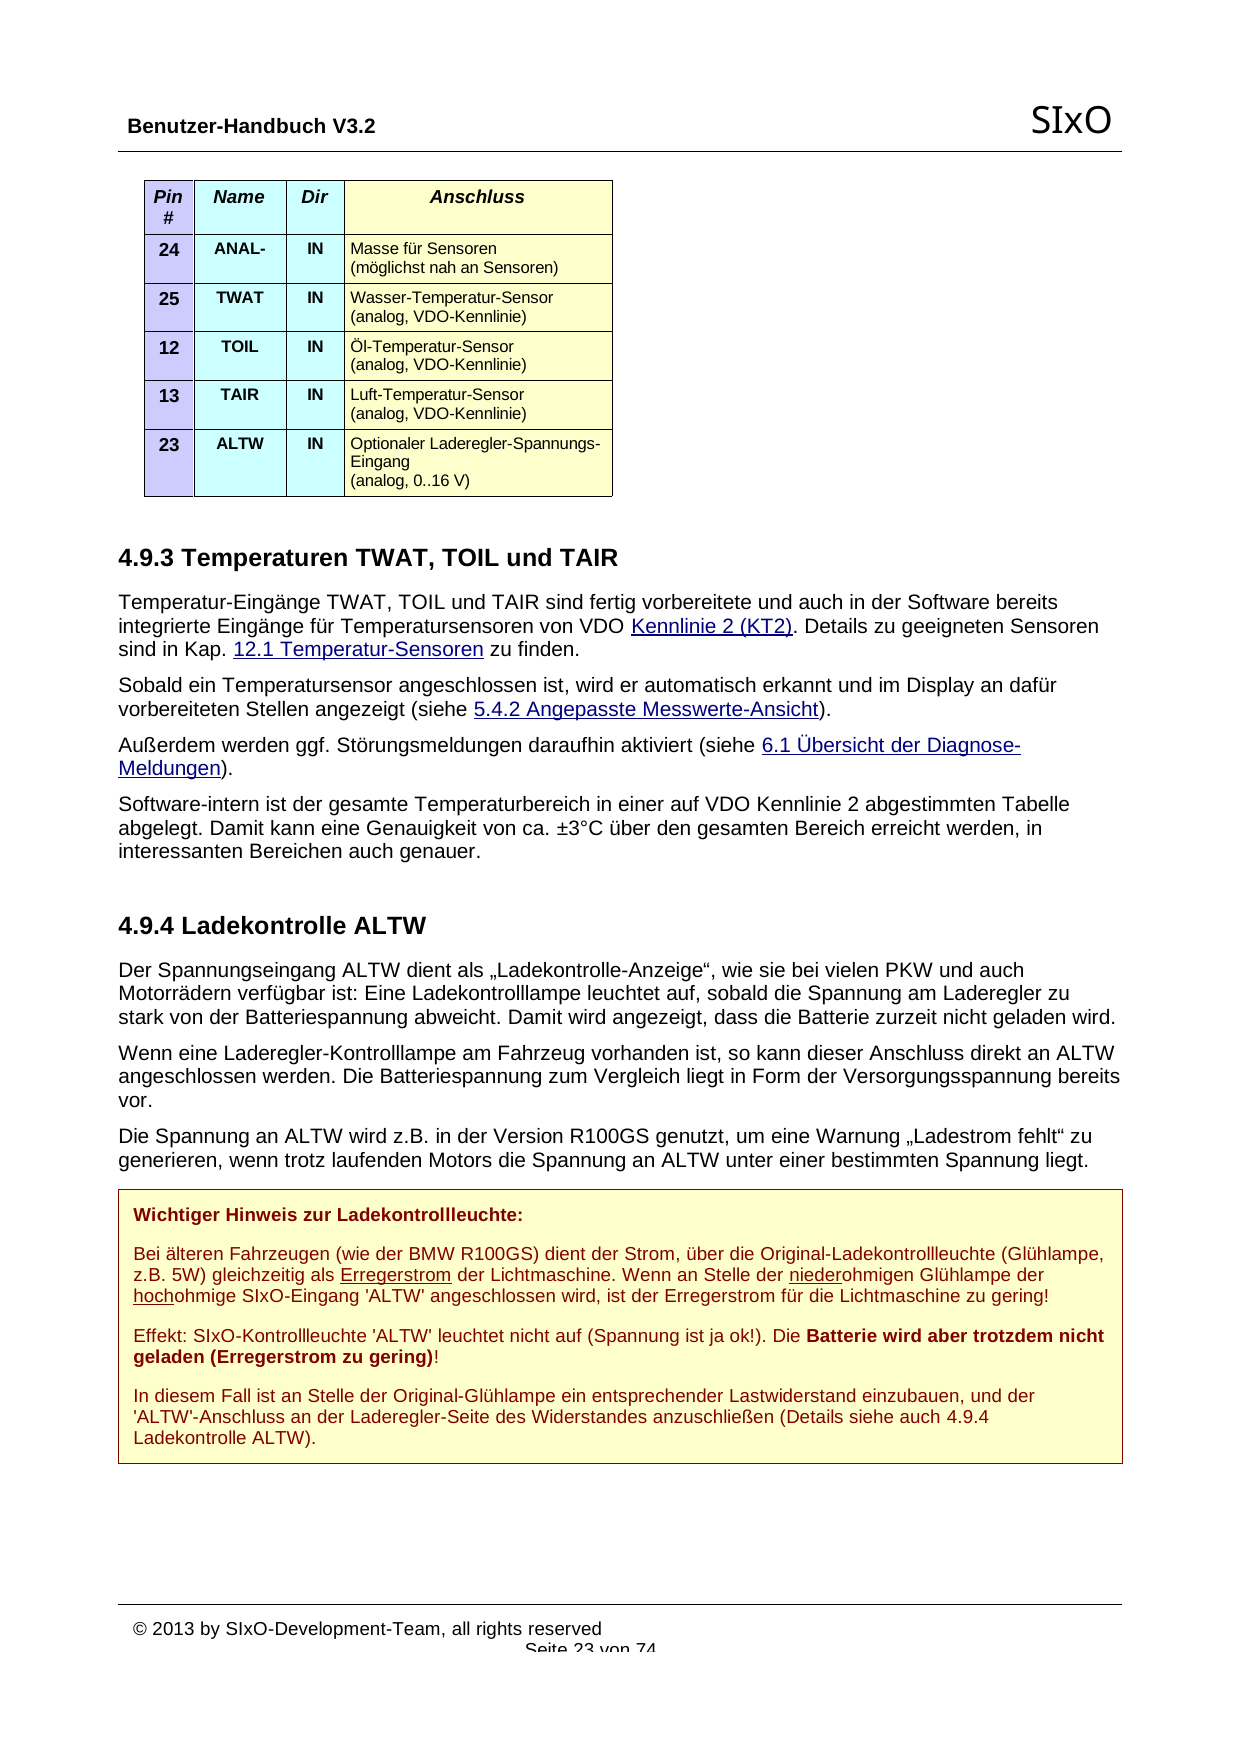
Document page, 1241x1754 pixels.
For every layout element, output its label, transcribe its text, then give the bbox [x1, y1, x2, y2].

text Bei älteren Fahrzeugen (wie der BMW R100GS) dient der Strom, über die Original-Ladekontrollleuchte (Glühlampe, z.B. 5W) gleichzeitig als Erregerstrom der Lichtmaschine. Wenn an Stelle der niederohmigen Glühlampe der hochohmige SIxO-Eingang 'ALTW' angeschlossen wird, ist der Erregerstrom für die Lichtmaschine zu gering! [119, 1229, 1122, 1307]
table_cell Optionaler Laderegler-Spannungs-Eingang (analog, 0..16 V) [345, 430, 612, 496]
table_cell Luft-Temperatur-Sensor (analog, VDO-Kennlinie) [345, 381, 612, 429]
table_header Name [195, 181, 286, 234]
table_header Dir [287, 181, 344, 234]
table_cell IN [287, 430, 344, 496]
subtitle Ladekontrolle ALTW [118, 912, 1122, 940]
text In diesem Fall ist an Stelle der Original-Glühlampe ein entsprechender Lastwiderstand einzubauen, und der 'ALTW'-Anschluss an der Laderegler-Seite des Widerstandes anzuschließen (Details siehe auch 4.9.4 Ladekontrolle ALTW). [119, 1371, 1122, 1463]
table_cell 24 [145, 235, 193, 283]
text Der Spannungseingang ALTW dient als „Ladekontrolle-Anzeige“, wie sie bei vielen PKW und auch Motorrädern verfügbar ist: Eine Ladekontrolllampe leuchtet auf, sobald die Spannung am Laderegler zu stark von der Batteriespannung abweicht. Damit wird angezeigt, dass die Batterie zurzeit nicht geladen wird. [118, 958, 1122, 1029]
table_cell IN [287, 235, 344, 283]
table_cell IN [287, 381, 344, 429]
table_header Pin# [145, 181, 193, 234]
table_cell TOIL [195, 332, 286, 380]
table_cell TWAT [195, 284, 286, 331]
table_cell IN [287, 332, 344, 380]
text Außerdem werden ggf. Störungsmeldungen daraufhin aktiviert (siehe 6.1 Übersicht der Diagnose-Meldungen). [118, 733, 1122, 780]
table_cell 23 [145, 430, 193, 496]
text Die Spannung an ALTW wird z.B. in der Version R100GS genutzt, um eine Warnung „Ladestrom fehlt“ zu generieren, wenn trotz laufenden Motors die Spannung an ALTW unter einer bestimmten Spannung liegt. [118, 1124, 1122, 1172]
table_cell Wasser-Temperatur-Sensor (analog, VDO-Kennlinie) [345, 284, 612, 331]
table_cell Masse für Sensoren (möglichst nah an Sensoren) [345, 235, 612, 283]
text Software-intern ist der gesamte Temperaturbereich in einer auf VDO Kennlinie 2 abgestimmten Tabelle abgelegt. Damit kann eine Genauigkeit von ca. ±3°C über den gesamten Bereich erreicht werden, in interessanten Bereichen auch genauer. [118, 793, 1122, 863]
table_cell ANAL- [195, 235, 286, 283]
text Wenn eine Laderegler-Kontrolllampe am Fahrzeug vorhanden ist, so kann dieser Anschluss direkt an ALTW angeschlossen werden. Die Batteriespannung zum Vergleich liegt in Form der Versorgungsspannung bereits vor. [118, 1041, 1122, 1112]
text Sobald ein Temperatursensor angeschlossen ist, wird er automatisch erkannt und im Display an dafür vorbereiteten Stellen angezeigt (siehe 5.4.2 Angepasste Messwerte-Ansicht). [118, 674, 1122, 721]
table_cell ALTW [195, 430, 286, 496]
table_header Anschluss [345, 181, 612, 234]
table_cell 12 [145, 332, 193, 380]
table_cell TAIR [195, 381, 286, 429]
text Temperatur-Eingänge TWAT, TOIL und TAIR sind fertig vorbereitete und auch in der Software bereits integrierte Eingänge für Temperatursensoren von VDO Kennlinie 2 (KT2). Details zu geeigneten Sensoren sind in Kap. 12.1 Temperatur-Sensoren zu finden. [118, 591, 1122, 661]
text Wichtiger Hinweis zur Ladekontrollleuchte: [119, 1190, 1122, 1225]
table_cell IN [287, 284, 344, 331]
table_cell 25 [145, 284, 193, 331]
text Effekt: SIxO-Kontrollleuchte 'ALTW' leuchtet nicht auf (Spannung ist ja ok!). Die Batterie wird aber trotzdem nicht geladen (Erregerstrom zu gering)! [119, 1310, 1122, 1367]
subtitle Temperaturen TWAT, TOIL und TAIR [118, 544, 1122, 572]
table_cell Öl-Temperatur-Sensor (analog, VDO-Kennlinie) [345, 332, 612, 380]
table_cell 13 [145, 381, 193, 429]
